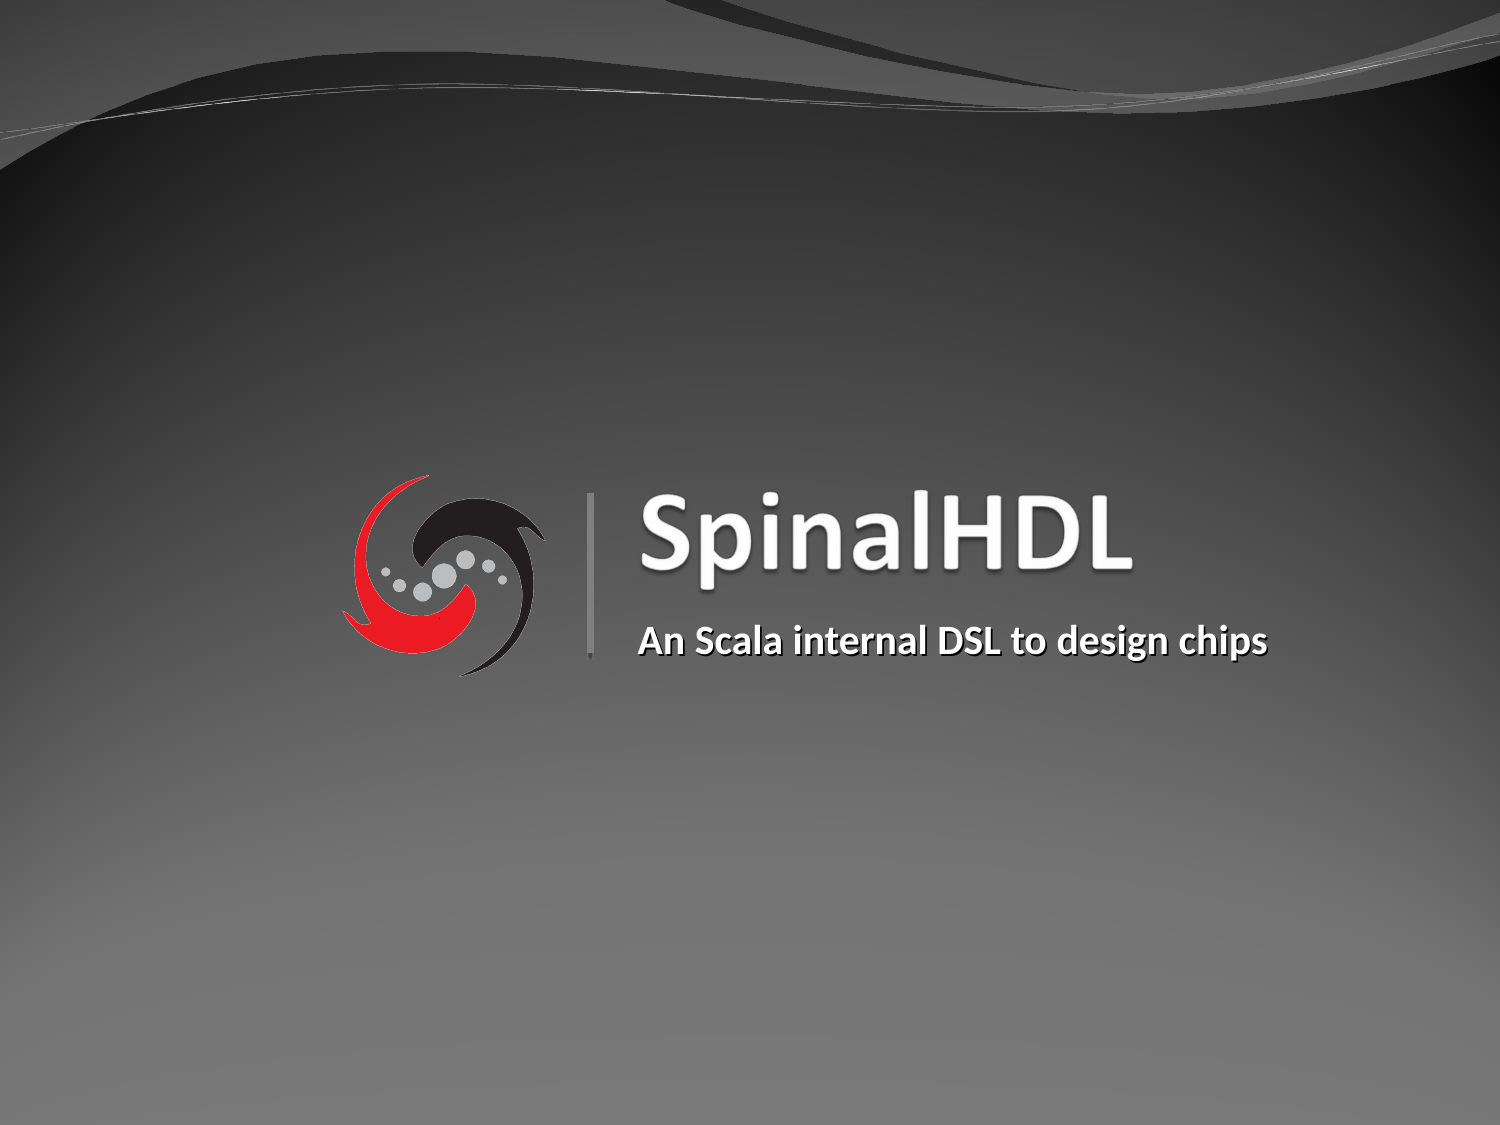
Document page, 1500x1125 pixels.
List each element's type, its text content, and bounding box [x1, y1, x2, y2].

picture [0, 0, 1500, 1125]
text_box An Scala internal DSL to design chips [637, 604, 1471, 1125]
